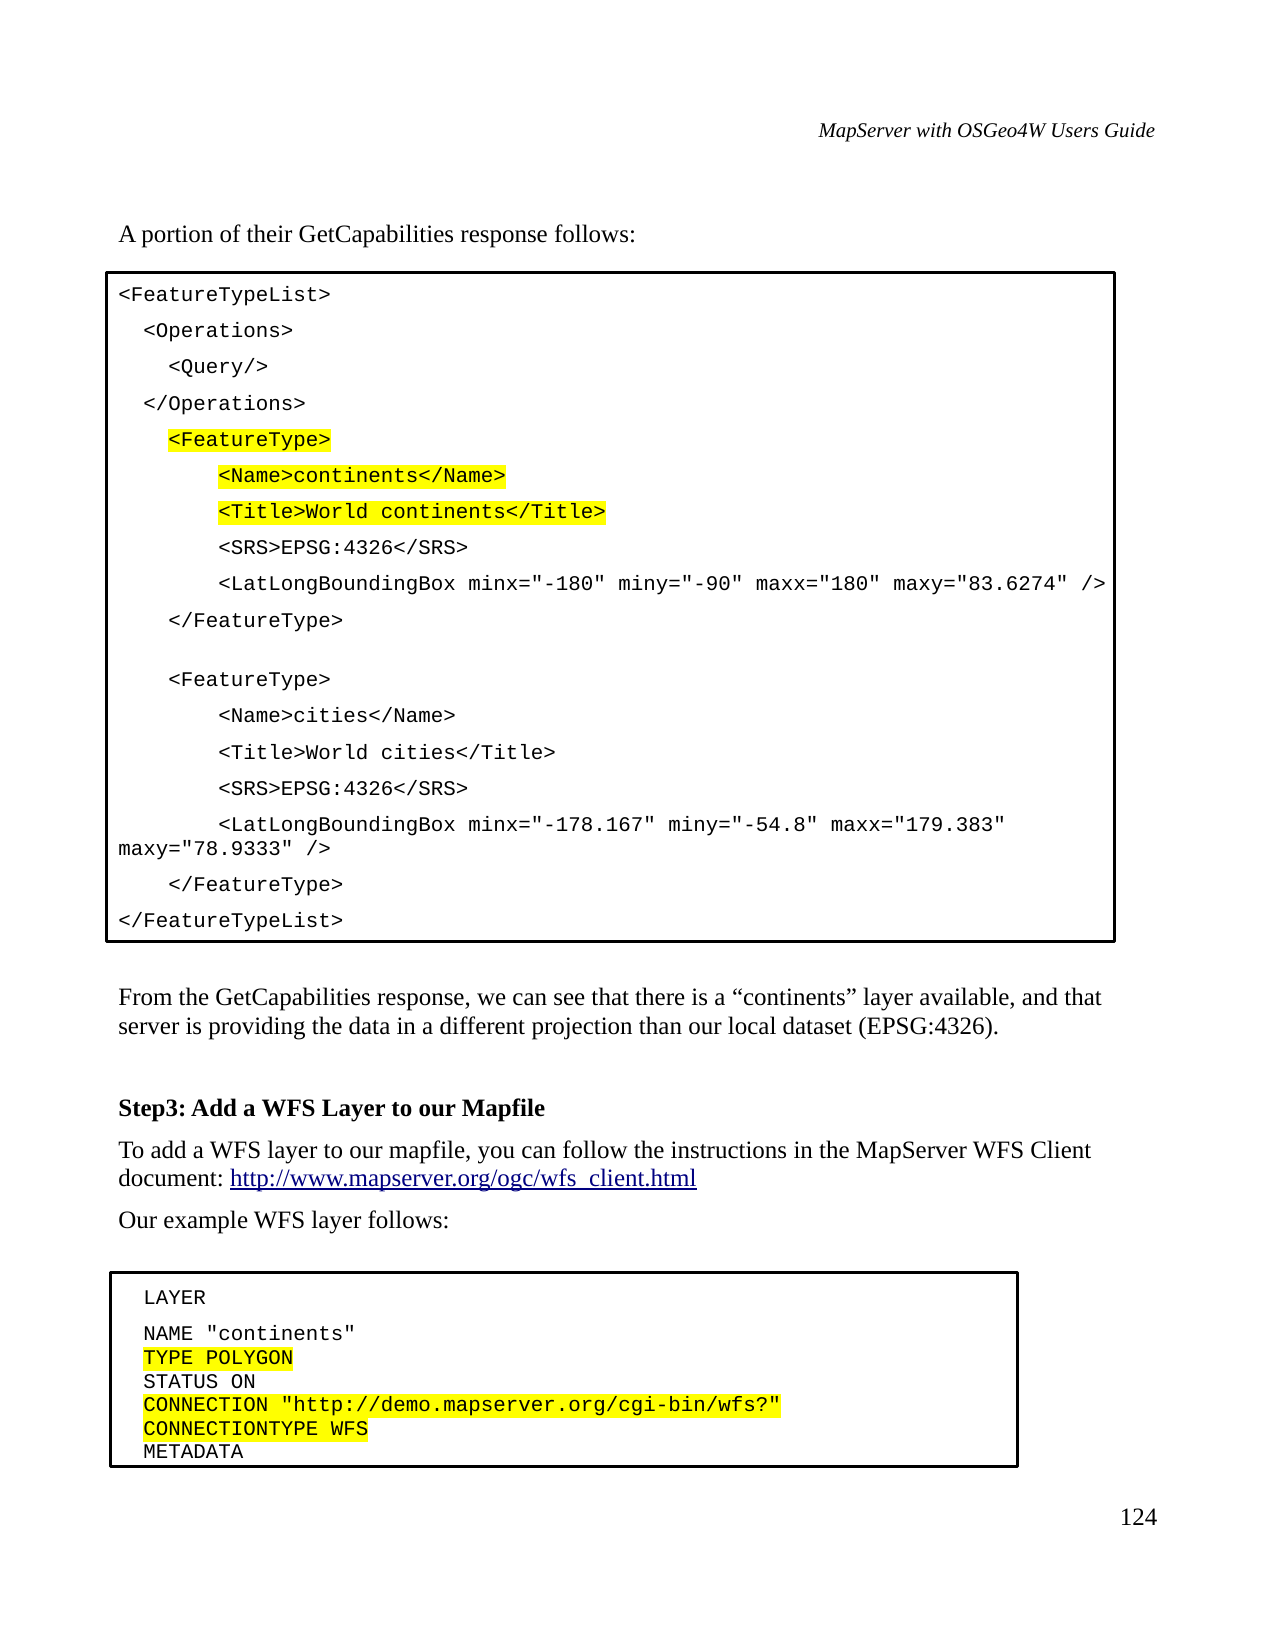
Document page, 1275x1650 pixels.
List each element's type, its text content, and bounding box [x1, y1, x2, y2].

text TYPE POLYGON [118, 1347, 1016, 1371]
text CONNECTION "http://demo.mapserver.org/cgi-bin/wfs?" [118, 1394, 1016, 1418]
text [1116, 742, 1157, 765]
text <LatLongBoundingBox minx="-180" miny="-90" maxx="180" maxy="83.6274" /> [118, 573, 1113, 597]
text [1116, 910, 1157, 933]
text Step3: Add a WFS Layer to our Mapfile [118, 1093, 1157, 1122]
text [1019, 1287, 1157, 1311]
text </Operations> [118, 393, 1113, 416]
text [1019, 1371, 1157, 1394]
text <LatLongBoundingBox minx="-178.167" miny="-54.8" maxx="179.383" maxy="78.9333" /> [118, 814, 1113, 861]
text [1116, 778, 1157, 801]
text [1019, 1418, 1157, 1442]
text [1116, 646, 1157, 693]
text CONNECTIONTYPE WFS [118, 1418, 1016, 1442]
text <FeatureType> [118, 429, 1113, 452]
text LAYER [118, 1287, 1016, 1311]
text [1116, 874, 1157, 897]
text STATUS ON [118, 1371, 1016, 1394]
text METADATA [118, 1442, 1016, 1465]
text Our example WFS layer follows: [118, 1205, 1157, 1233]
text [1116, 393, 1157, 416]
text [1116, 357, 1157, 380]
text [1116, 814, 1157, 861]
text <Operations> [118, 320, 1113, 344]
text <Name>cities</Name> [118, 706, 1113, 729]
text [1019, 1442, 1157, 1465]
text [1116, 501, 1157, 525]
text </FeatureTypeList> [118, 910, 1113, 933]
text <FeatureTypeList> [118, 261, 1157, 308]
text To add a WFS layer to our mapfile, you can follow the instructions in the MapServer WFS Client document: http://www.mapserver.org/ogc/wfs_client.html [118, 1135, 1157, 1192]
text <Query/> [118, 357, 1113, 380]
text A portion of their GetCapabilities response follows: [118, 219, 1157, 248]
text [1019, 1323, 1157, 1347]
text <FeatureType> [118, 646, 1113, 693]
text [1116, 429, 1157, 452]
text <SRS>EPSG:4326</SRS> [118, 537, 1113, 561]
text NAME "continents" [118, 1323, 1016, 1347]
text [1116, 465, 1157, 489]
text <Name>continents</Name> [118, 465, 1113, 489]
text [1116, 537, 1157, 561]
text [1116, 706, 1157, 729]
text <Title>World cities</Title> [118, 742, 1113, 765]
text From the GetCapabilities response, we can see that there is a “continents” layer available, and that server is providing the data in a different projection than our local dataset (EPSG:4326). [118, 982, 1157, 1040]
text [1019, 1347, 1157, 1371]
text <Title>World continents</Title> [118, 501, 1113, 525]
text </FeatureType> [118, 609, 1113, 633]
text </FeatureType> [118, 874, 1113, 897]
text [1019, 1394, 1157, 1418]
text [1116, 320, 1157, 344]
text <SRS>EPSG:4326</SRS> [118, 778, 1113, 801]
text [1116, 609, 1157, 633]
